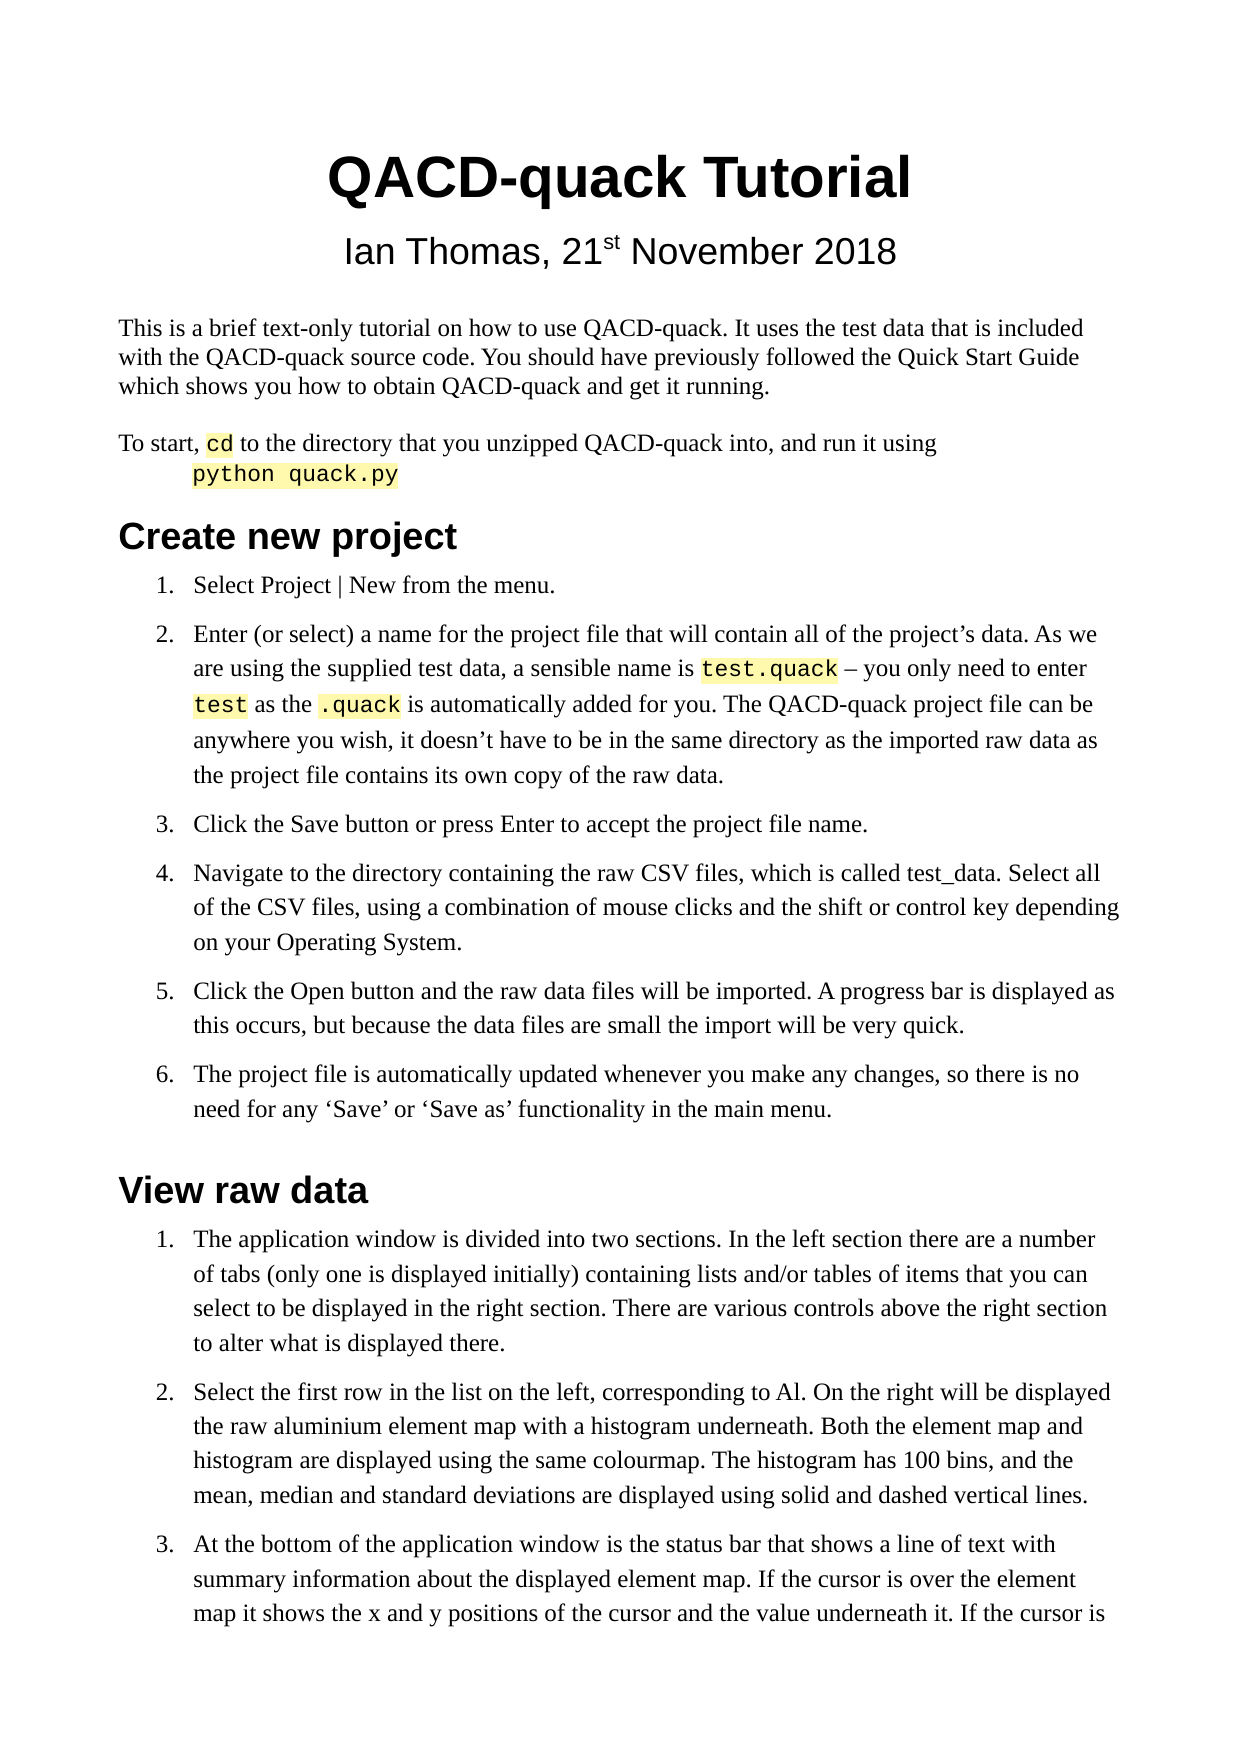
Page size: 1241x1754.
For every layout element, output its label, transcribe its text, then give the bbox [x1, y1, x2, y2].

list Click the Save button or press Enter to accept the project file name. [156, 809, 1122, 838]
list Select the first row in the list on the left, corresponding to Al. On the right will be displayed the raw aluminium element map with a histogram underneath. Both the element map and histogram are displayed using the same colourmap. The histogram has 100 bins, and the mean, median and standard deviations are displayed using solid and dashed vertical lines. [156, 1377, 1122, 1509]
text python quack.py [118, 458, 1122, 489]
subtitle Ian Thomas, 21st November 2018 [118, 229, 1122, 272]
title QACD-quack Tutorial [118, 143, 1122, 210]
text To start, cd to the directory that you unzipped QACD-quack into, and run it using [118, 428, 1122, 458]
list The application window is divided into two sections. In the left section there are a number of tabs (only one is displayed initially) containing lists and/or tables of items that you can select to be displayed in the right section. There are various controls above the right section to alter what is displayed there. [156, 1224, 1122, 1356]
list At the bottom of the application window is the status bar that shows a line of text with summary information about the displayed element map. If the cursor is over the element map it shows the x and y positions of the cursor and the value underneath it. If the cursor is [156, 1529, 1122, 1627]
list Select Project | New from the menu. [156, 570, 1122, 599]
list The project file is automatically updated whenever you make any changes, so there is no need for any ‘Save’ or ‘Save as’ functionality in the main menu. [156, 1059, 1122, 1123]
subtitle View raw data [118, 1168, 1122, 1212]
list Enter (or select) a name for the project file that will contain all of the project’s data. As we are using the supplied test data, a sensible name is test.quack – you only need to enter test as the .quack is automatically added for you. The QACD-quack project file can be anywhere you wish, it doesn’t have to be in the same directory as the imported raw data as the project file contains its own copy of the raw data. [156, 619, 1122, 788]
list Navigate to the directory containing the raw CSV files, which is called test_data. Select all of the CSV files, using a combination of mouse clicks and the shift or control key depending on your Operating System. [156, 858, 1122, 956]
subtitle Create new project [118, 514, 1122, 557]
text This is a brief text-only tutorial on how to use QACD-quack. It uses the test data that is included with the QACD-quack source code. You should have previously followed the Quick Start Guide which shows you how to obtain QACD-quack and get it running. [118, 313, 1122, 399]
list Click the Open button and the raw data files will be imported. A progress bar is displayed as this occurs, but because the data files are small the import will be very quick. [156, 976, 1122, 1039]
